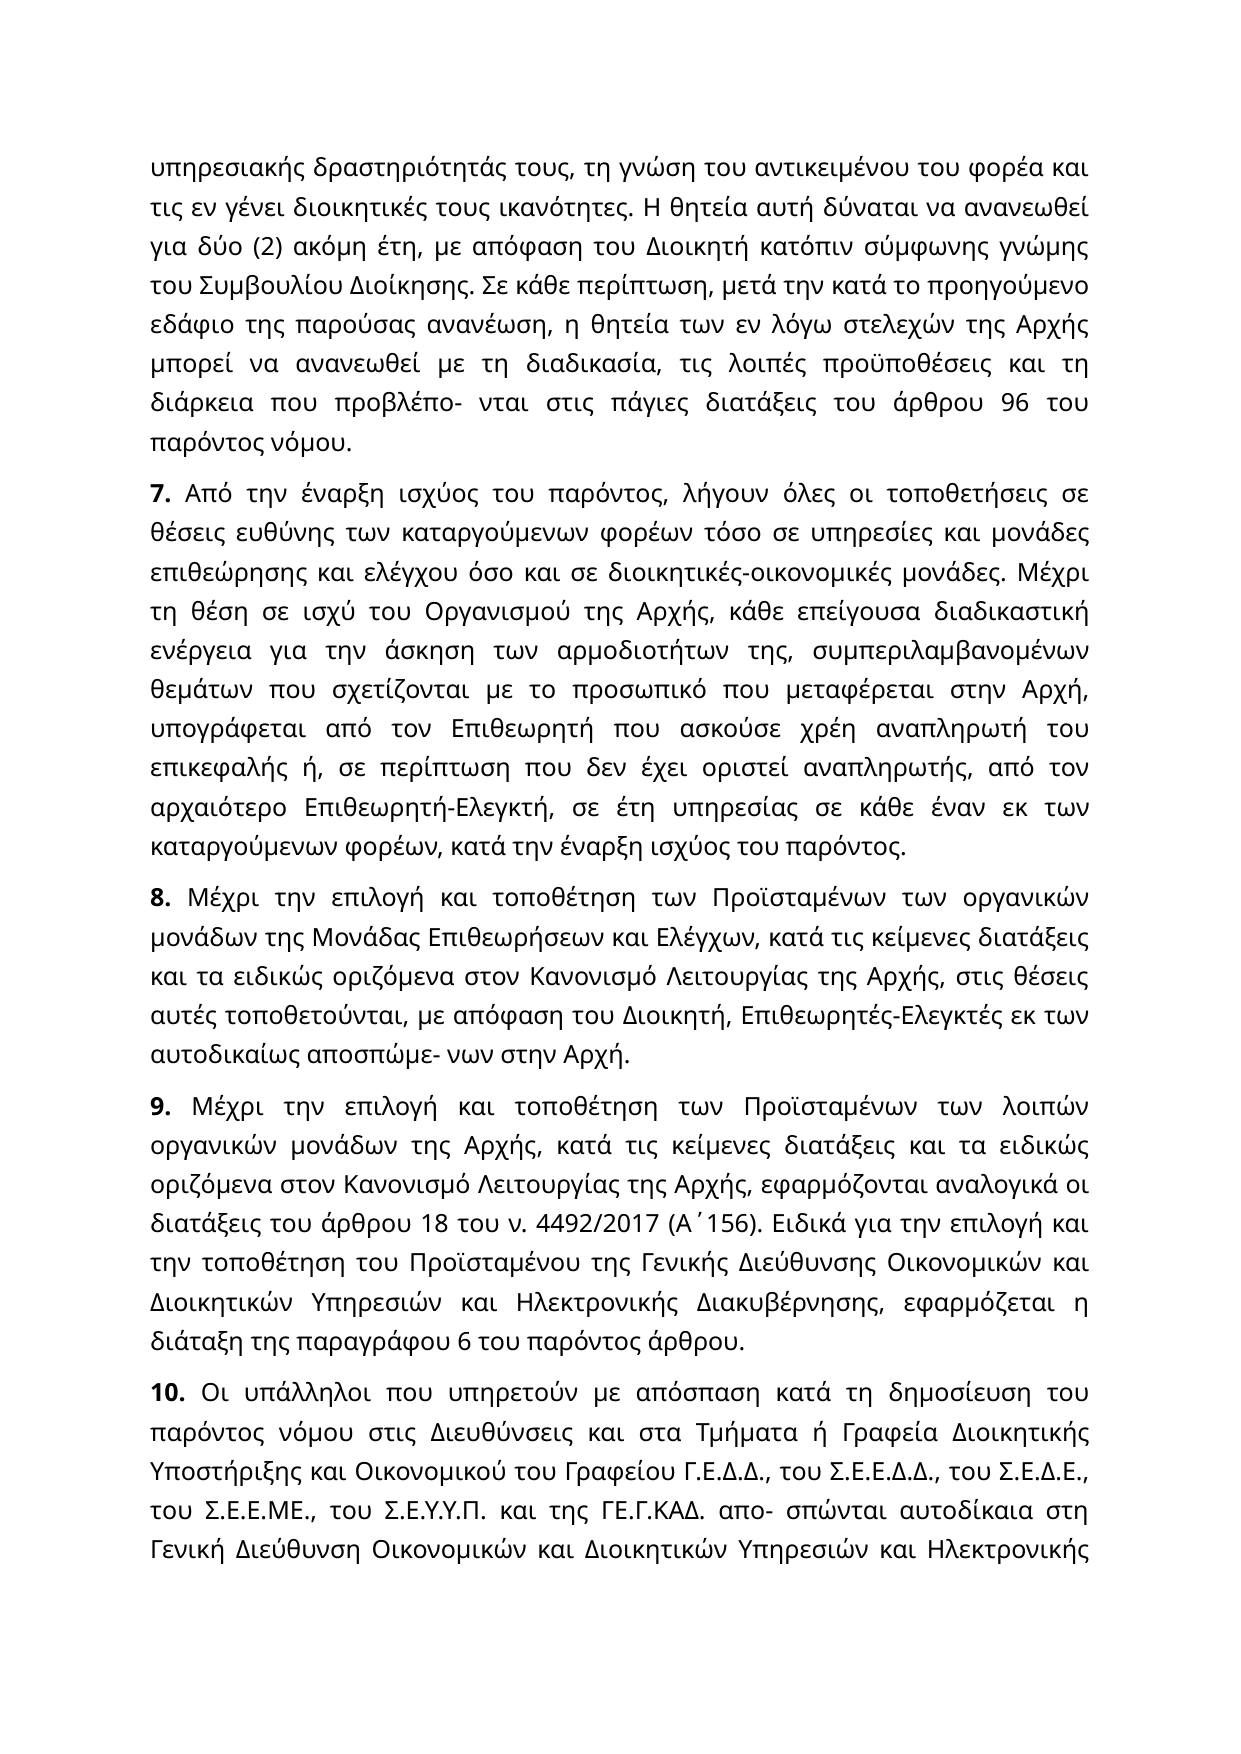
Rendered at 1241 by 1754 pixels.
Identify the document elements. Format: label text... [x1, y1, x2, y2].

text 10. Οι υπάλληλοι που υπηρετούν με απόσπαση κατά τη δημοσίευση του παρόντος νόμου στις Διευθύνσεις και στα Τμήματα ή Γραφεία Διοικητικής Υποστήριξης και Οικονομικού του Γραφείου Γ.Ε.Δ.Δ., του Σ.Ε.Ε.Δ.Δ., του Σ.Ε.Δ.Ε., του Σ.Ε.Ε.ΜΕ., του Σ.Ε.Υ.Υ.Π. και της ΓΕ.Γ.ΚΑΔ. απο- σπώνται αυτοδίκαια στη Γενική Διεύθυνση Οικονομικών και Διοικητικών Υπηρεσιών και Ηλεκτρονικής [150, 1375, 1090, 1566]
text 7. Από την έναρξη ισχύος του παρόντος, λήγουν όλες οι τοποθετήσεις σε θέσεις ευθύνης των καταργούμενων φορέων τόσο σε υπηρεσίες και μονάδες επιθεώρησης και ελέγχου όσο και σε διοικητικές-οικονομικές μονάδες. Μέχρι τη θέση σε ισχύ του Οργανισμού της Αρχής, κάθε επείγουσα διαδικαστική ενέργεια για την άσκηση των αρμοδιοτήτων της, συμπεριλαμβανομένων θεμάτων που σχετίζονται με το προσωπικό που μεταφέρεται στην Αρχή, υπογράφεται από τον Επιθεωρητή που ασκούσε χρέη αναπληρωτή του επικεφαλής ή, σε περίπτωση που δεν έχει οριστεί αναπληρωτής, από τον αρχαιότερο Επιθεωρητή-Ελεγκτή, σε έτη υπηρεσίας σε κάθε έναν εκ των καταργούμενων φορέων, κατά την έναρξη ισχύος του παρόντος. [150, 476, 1090, 862]
text υπηρεσιακής δραστηριότητάς τους, τη γνώση του αντικειμένου του φορέα και τις εν γένει διοικητικές τους ικανότητες. Η θητεία αυτή δύναται να ανανεωθεί για δύο (2) ακόμη έτη, με απόφαση του Διοικητή κατόπιν σύμφωνης γνώμης του Συμβουλίου Διοίκησης. Σε κάθε περίπτωση, μετά την κατά το προηγούμενο εδάφιο της παρούσας ανανέωση, η θητεία των εν λόγω στελεχών της Αρχής μπορεί να ανανεωθεί με τη διαδικασία, τις λοιπές προϋποθέσεις και τη διάρκεια που προβλέπο- νται στις πάγιες διατάξεις του άρθρου 96 του παρόντος νόμου. [150, 150, 1090, 458]
text 8. Μέχρι την επιλογή και τοποθέτηση των Προϊσταμένων των οργανικών μονάδων της Μονάδας Επιθεωρήσεων και Ελέγχων, κατά τις κείμενες διατάξεις και τα ειδικώς οριζόμενα στον Κανονισμό Λειτουργίας της Αρχής, στις θέσεις αυτές τοποθετούνται, με απόφαση του Διοικητή, Επιθεωρητές-Ελεγκτές εκ των αυτοδικαίως αποσπώμε- νων στην Αρχή. [150, 880, 1090, 1071]
text 9. Μέχρι την επιλογή και τοποθέτηση των Προϊσταμένων των λοιπών οργανικών μονάδων της Αρχής, κατά τις κείμενες διατάξεις και τα ειδικώς οριζόμενα στον Κανονισμό Λειτουργίας της Αρχής, εφαρμόζονται αναλογικά οι διατάξεις του άρθρου 18 του ν. 4492/2017 (Α΄156). Ειδικά για την επιλογή και την τοποθέτηση του Προϊσταμένου της Γενικής Διεύθυνσης Οικονομικών και Διοικητικών Υπηρεσιών και Ηλεκτρονικής Διακυβέρνησης, εφαρμόζεται η διάταξη της παραγράφου 6 του παρόντος άρθρου. [150, 1088, 1090, 1357]
